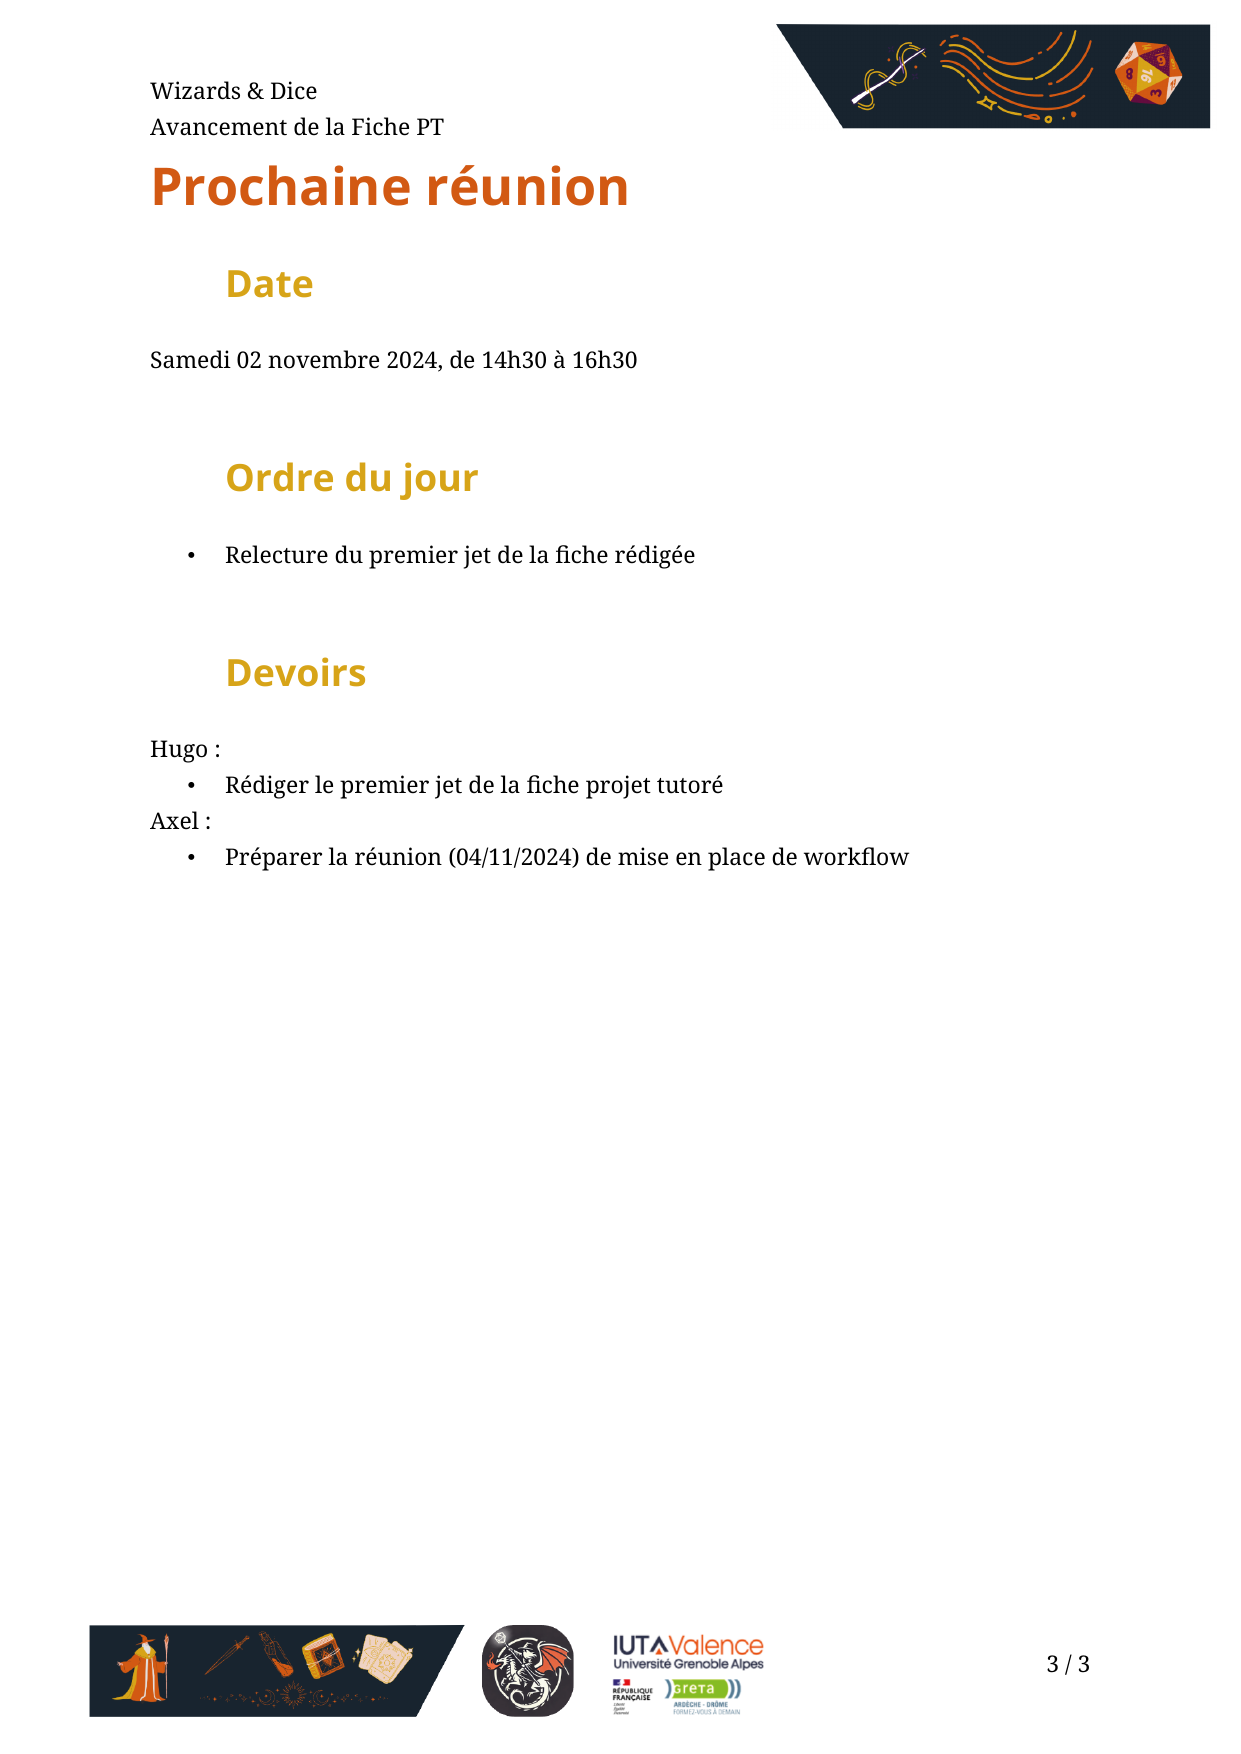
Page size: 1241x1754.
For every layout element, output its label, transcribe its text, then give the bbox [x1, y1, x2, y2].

list Préparer la réunion (04/11/2024) de mise en place de workflow [187, 841, 1090, 872]
picture [771, 21, 1218, 131]
subtitle Devoirs [225, 646, 1090, 697]
text Hugo : [150, 733, 1090, 765]
text Samedi 02 novembre 2024, de 14h30 à 16h30 [150, 344, 1090, 375]
picture [81, 1614, 788, 1726]
subtitle Prochaine réunion [150, 150, 1090, 221]
subtitle Date [225, 257, 1090, 308]
text Axel : [150, 805, 1090, 837]
list Relecture du premier jet de la fiche rédigée [187, 539, 1090, 570]
subtitle Ordre du jour [225, 452, 1090, 503]
list Rédiger le premier jet de la fiche projet tutoré [187, 769, 1090, 801]
